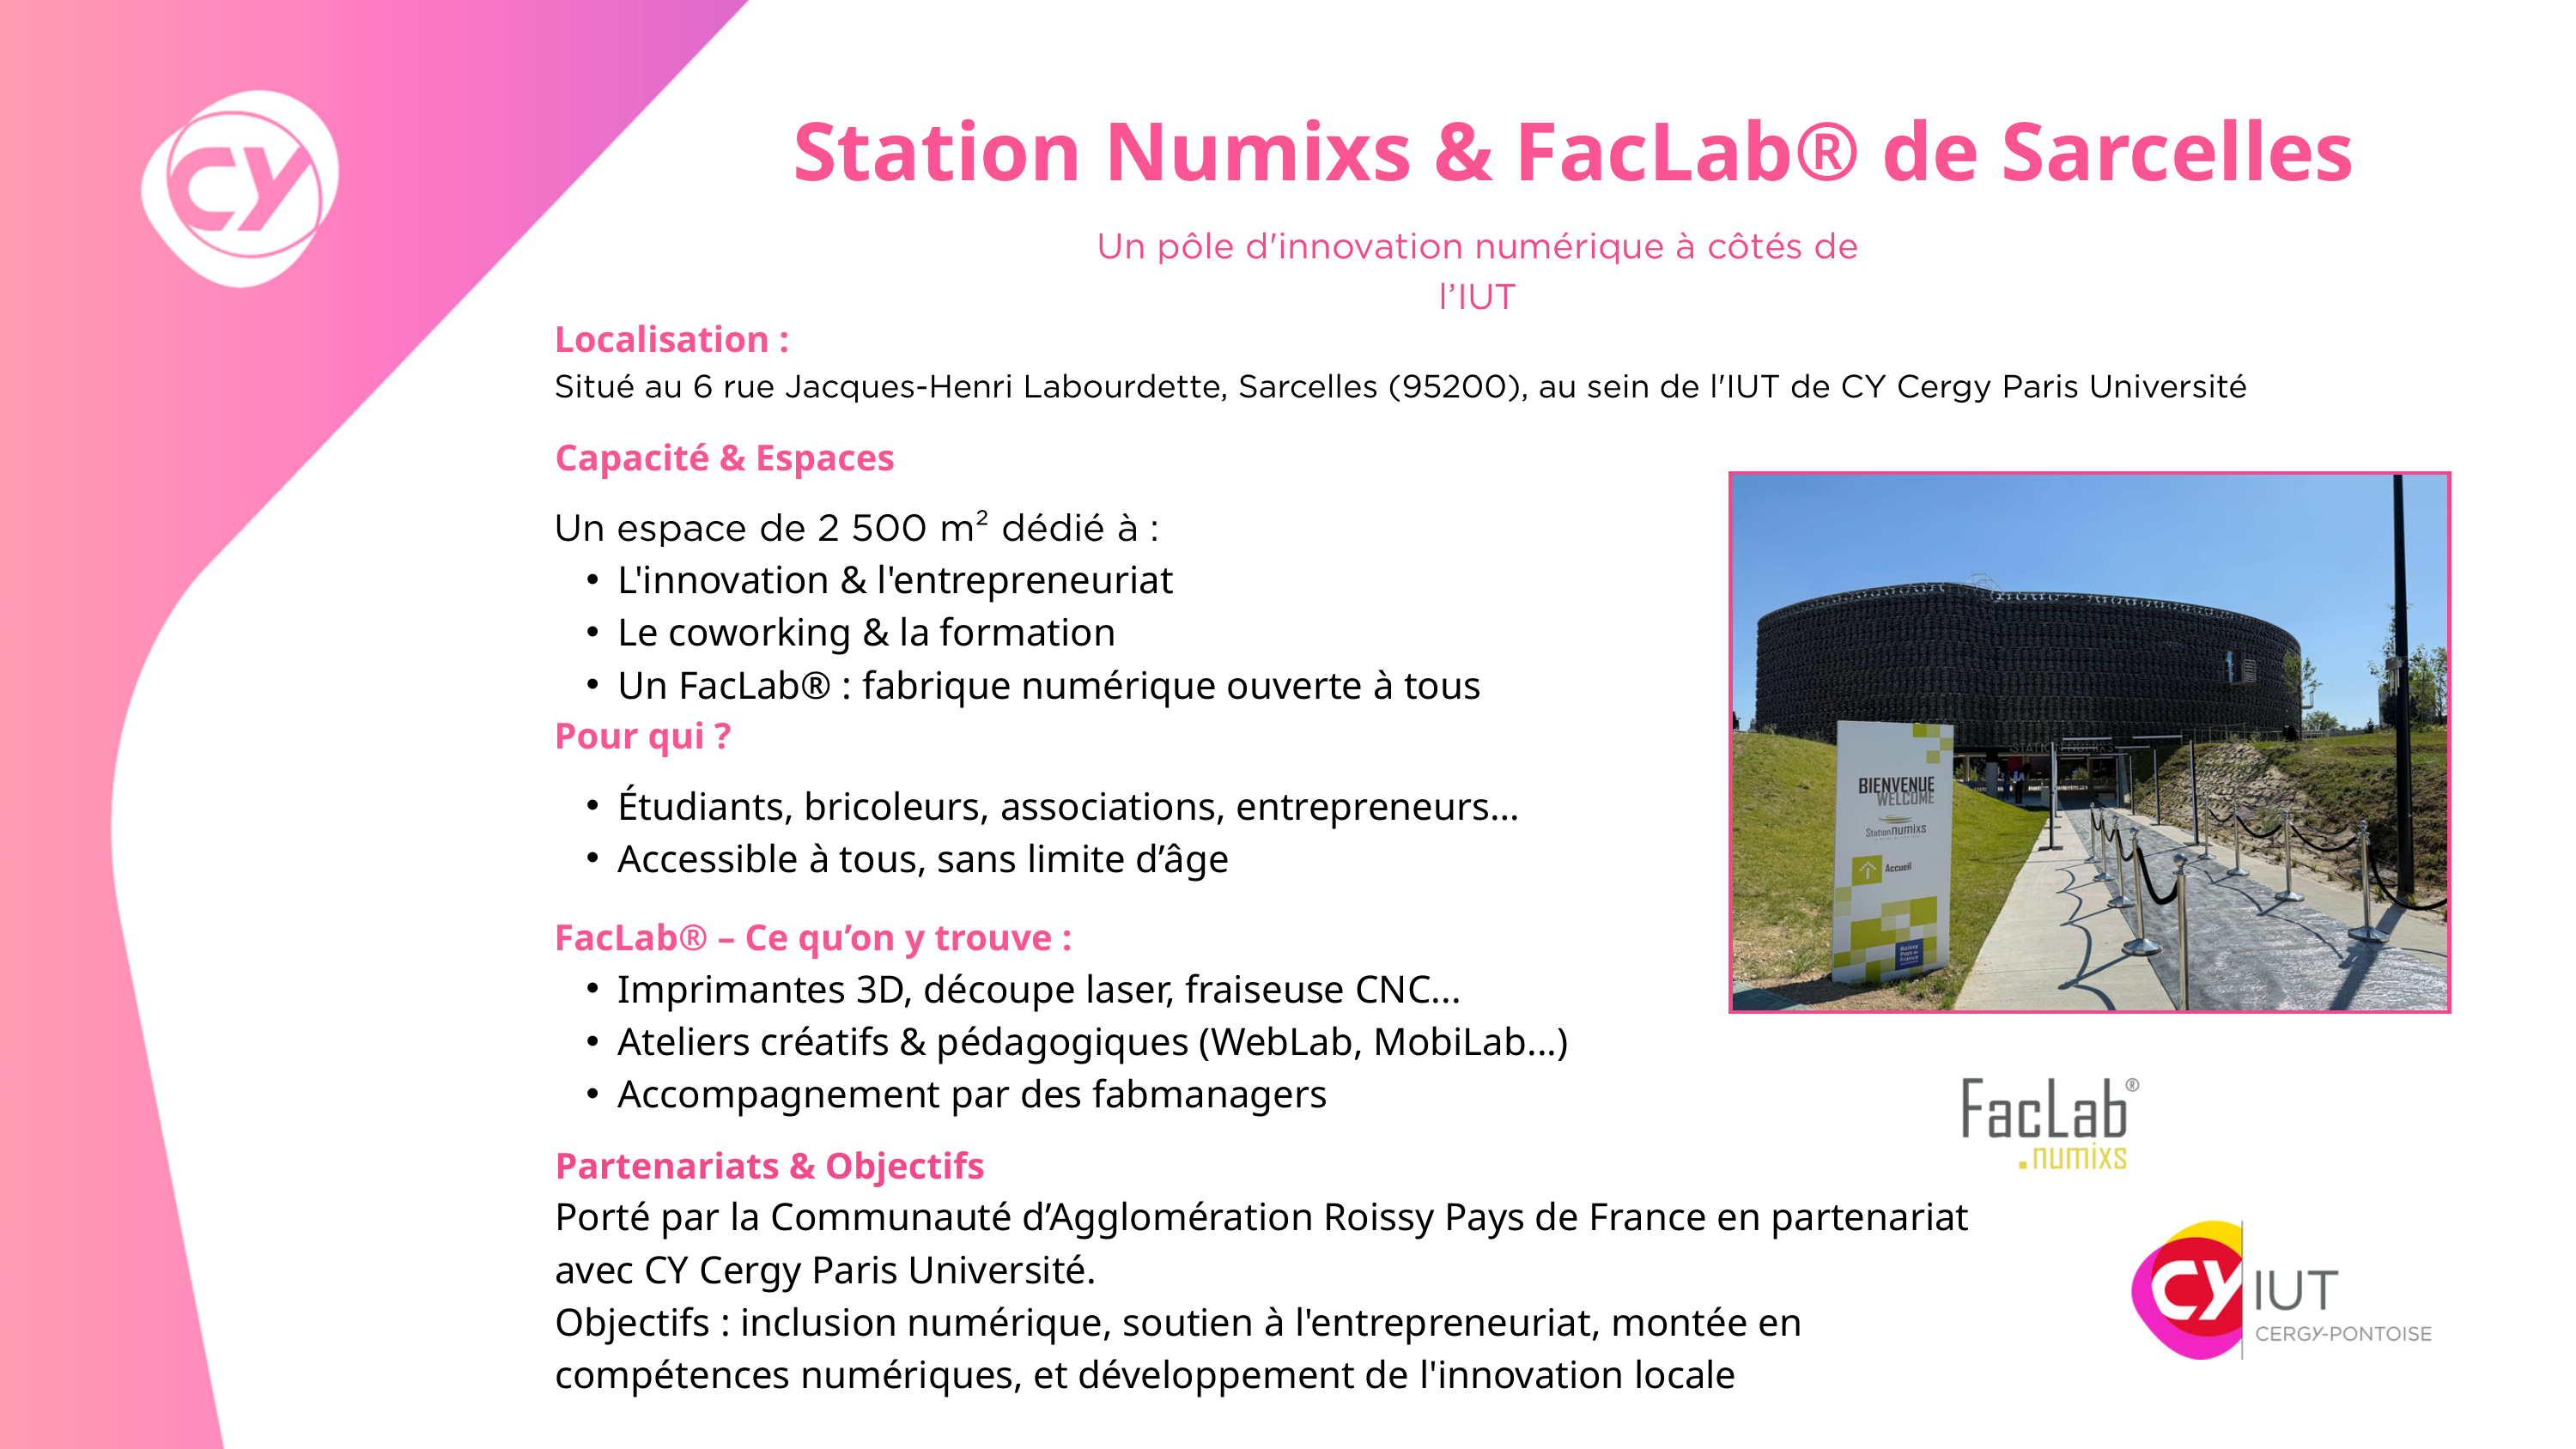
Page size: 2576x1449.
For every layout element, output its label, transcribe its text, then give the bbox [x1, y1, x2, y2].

text_box Pour qui ? [554, 706, 1081, 756]
text_box Partenariats & Objectifs Porté par la Communauté d’Agglomération Roissy Pays de France en partenariat avec CY Cergy Paris Université. Objectifs : inclusion numérique, soutien à l'entrepreneuriat, montée en compétences numériques, et développement de l'innovation locale [555, 1136, 1994, 1397]
text_box FacLab® – Ce qu’on y trouve : [554, 907, 1098, 957]
text_box Un espace de 2 500 m² dédié à : L'innovation & l'entrepreneuriat Le coworking & la formation Un FacLab® : fabrique numérique ouverte à tous [554, 495, 2068, 706]
text_box Imprimantes 3D, découpe laser, fraiseuse CNC... Ateliers créatifs & pédagogiques (WebLab, MobiLab...) Accompagnement par des fabmanagers [554, 957, 1643, 1116]
text_box Un pôle d'innovation numérique à côtés de l’IUT [1054, 215, 1904, 266]
text_box Capacité & Espaces [555, 427, 1029, 478]
text_box [0, 0, 2576, 1449]
text_box Localisation : Situé au 6 rue Jacques-Henri Labourdette, Sarcelles (95200), au sein de l'IUT de CY Cergy Paris Université [554, 309, 2333, 405]
text_box Station Numixs & FacLab® de Sarcelles [776, 83, 2372, 197]
text_box Étudiants, bricoleurs, associations, entrepreneurs… Accessible à tous, sans limite d’âge [554, 774, 1575, 881]
